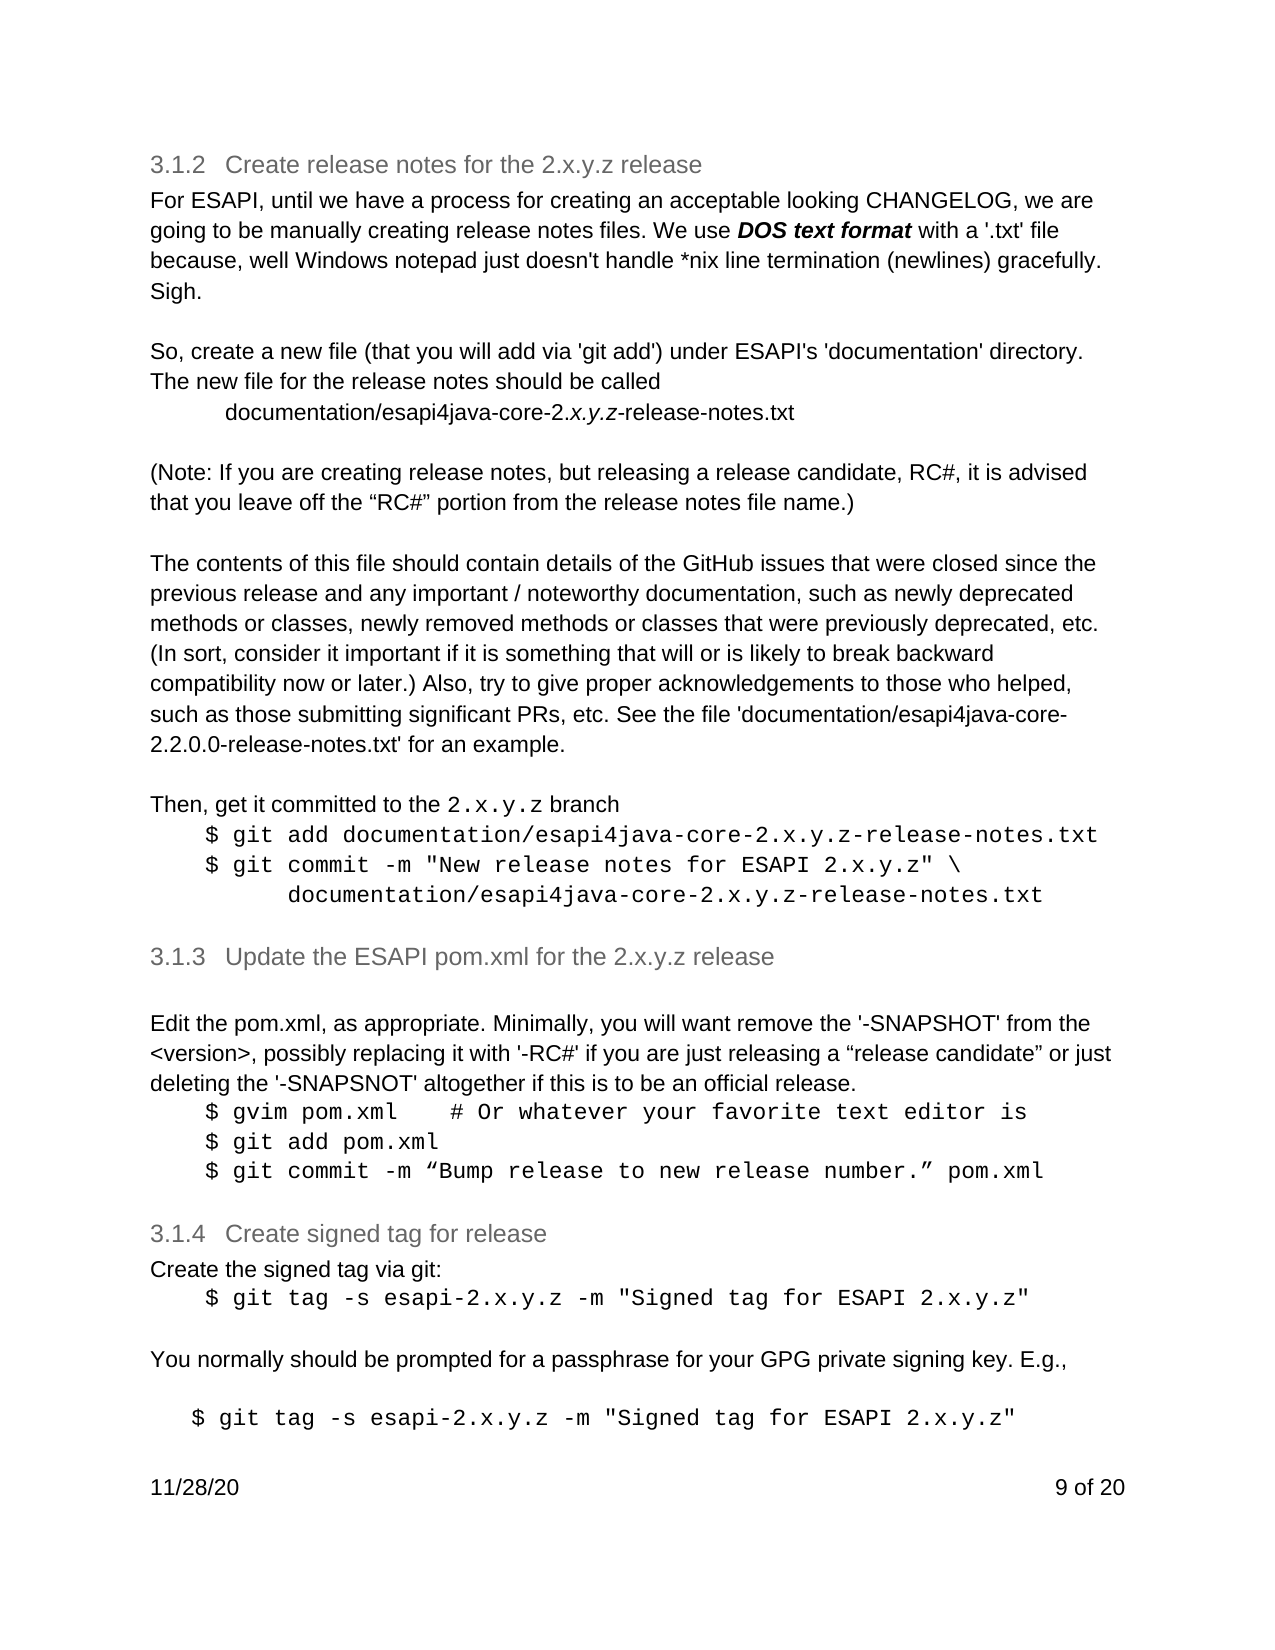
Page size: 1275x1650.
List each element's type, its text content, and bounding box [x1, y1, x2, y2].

text (Note: If you are creating release notes, but releasing a release candidate, RC#, it is advised that you leave off the “RC#” portion from the release notes file name.) [150, 459, 1125, 516]
text So, create a new file (that you will add via 'git add') under ESAPI's 'documentation' directory. The new file for the release notes should be called [150, 338, 1125, 395]
text documentation/esapi4java-core-2.x.y.z-release-notes.txt [150, 883, 1125, 909]
subtitle Create release notes for the 2.x.y.z release [150, 150, 1125, 179]
text The contents of this file should contain details of the GitHub issues that were closed since the previous release and any important / noteworthy documentation, such as newly deprecated methods or classes, newly removed methods or classes that were previously deprecated, etc. (In sort, consider it important if it is something that will or is likely to break backward compatibility now or later.) Also, try to give proper acknowledgements to those who helped, such as those submitting significant PRs, etc. See the file 'documentation/esapi4java-core-2.2.0.0-release-notes.txt' for an example. [150, 549, 1125, 757]
text For ESAPI, until we have a process for creating an acceptable looking CHANGELOG, we are going to be manually creating release notes files. We use DOS text format with a '.txt' file because, well Windows notepad just doesn't handle *nix line termination (newlines) gracefully. Sigh. [150, 187, 1125, 304]
text $ gvim pom.xml # Or whatever your favorite text editor is [150, 1100, 1125, 1126]
text $ git tag -s esapi-2.x.y.z -m "Signed tag for ESAPI 2.x.y.z" [150, 1286, 1125, 1312]
subtitle Update the ESAPI pom.xml for the 2.x.y.z release [150, 942, 1125, 971]
text $ git commit -m "New release notes for ESAPI 2.x.y.z" \ [150, 853, 1125, 879]
text $ git add pom.xml [150, 1130, 1125, 1156]
text documentation/esapi4java-core-2.x.y.z-release-notes.txt [225, 398, 1125, 425]
text Then, get it committed to the 2.x.y.z branch [150, 791, 1125, 819]
text $ git add documentation/esapi4java-core-2.x.y.z-release-notes.txt [150, 824, 1125, 850]
text $ git commit -m “Bump release to new release number.” pom.xml [150, 1160, 1125, 1186]
text Create the signed tag via git: [150, 1256, 1125, 1282]
text $ git tag -s esapi-2.x.y.z -m "Signed tag for ESAPI 2.x.y.z" [150, 1406, 1125, 1432]
subtitle Create signed tag for release [150, 1219, 1125, 1247]
text Edit the pom.xml, as appropriate. Minimally, you will want remove the '-SNAPSHOT' from the <version>, possibly replacing it with '-RC#' if you are just releasing a “release candidate” or just deleting the '-SNAPSNOT' altogether if this is to be an official release. [150, 1009, 1125, 1096]
text You normally should be prompted for a passphrase for your GPG private signing key. E.g., [150, 1346, 1125, 1372]
